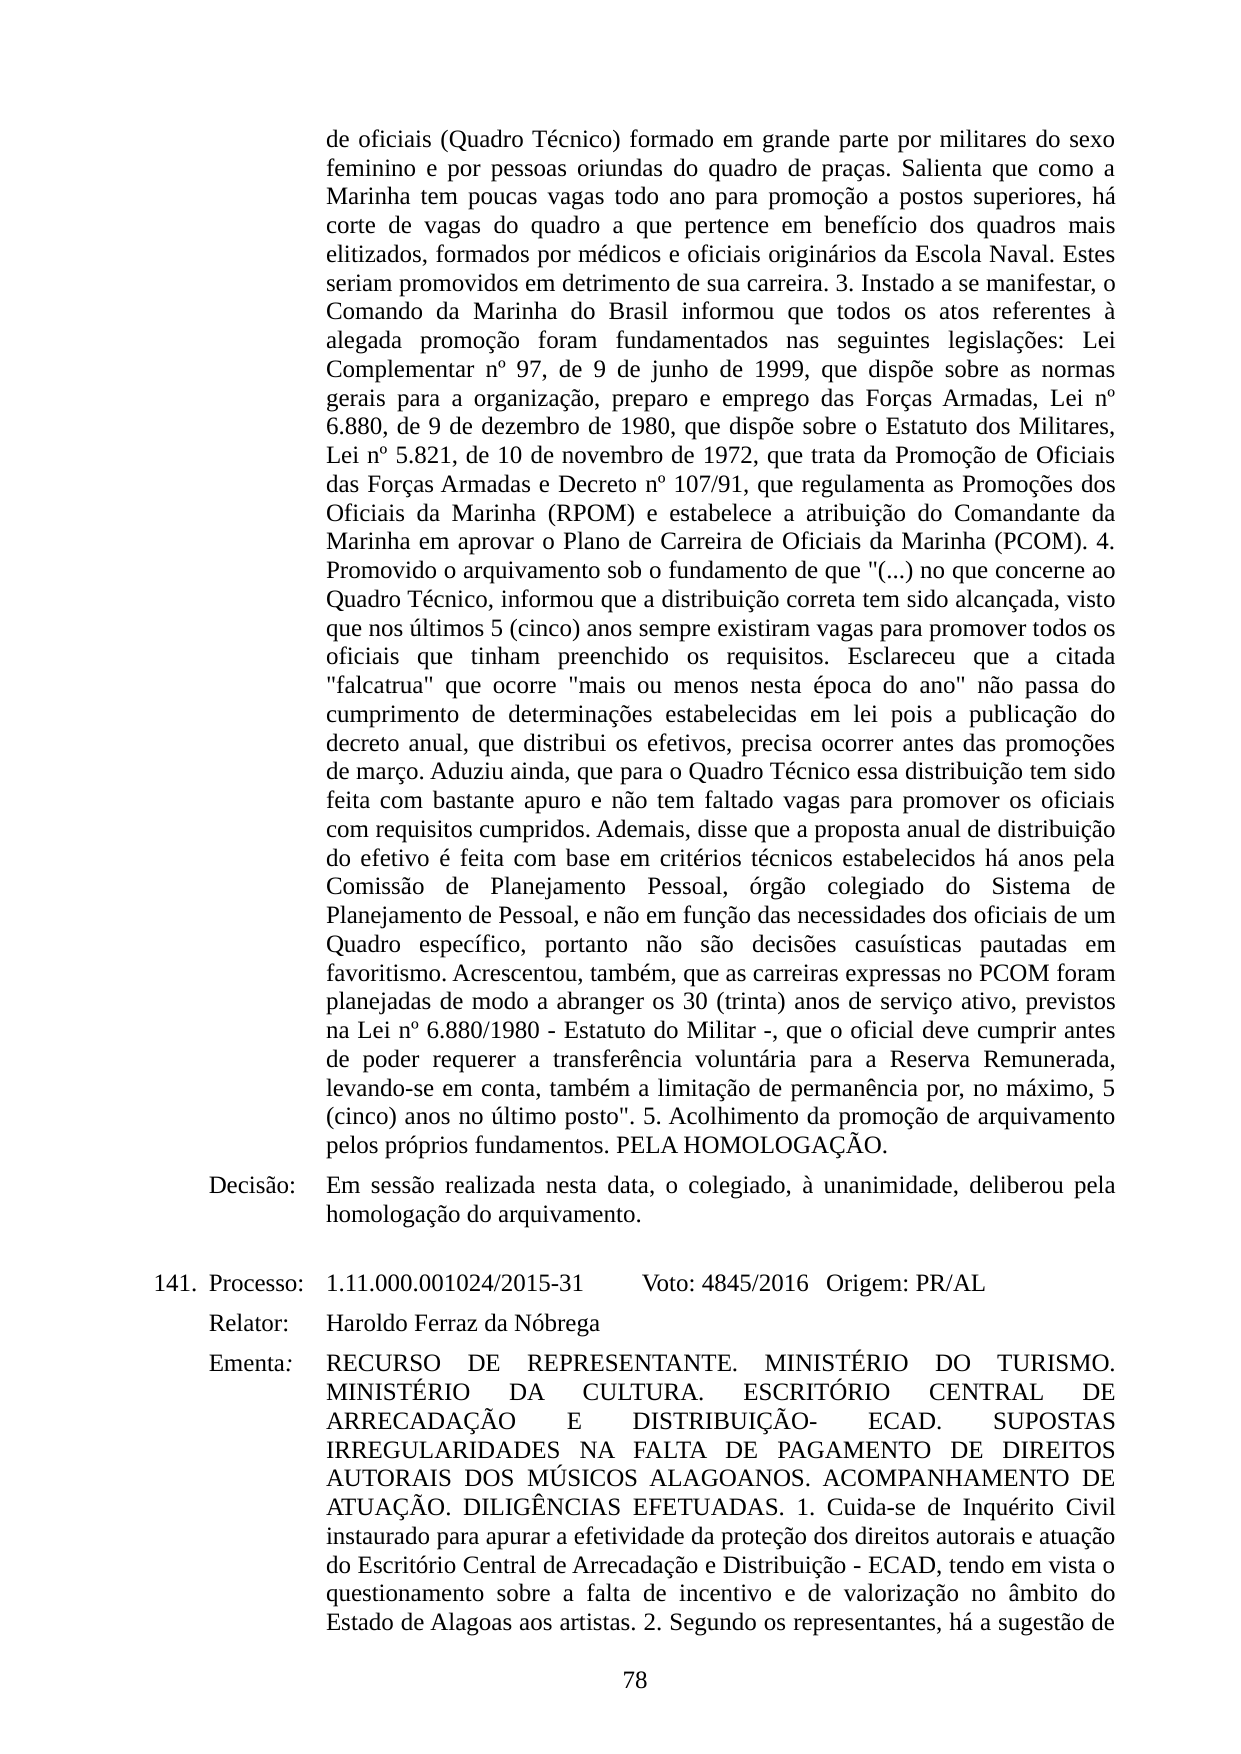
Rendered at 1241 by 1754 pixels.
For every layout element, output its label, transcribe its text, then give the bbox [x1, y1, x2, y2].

table_cell de oficiais (Quadro Técnico) formado em grande parte por militares do sexo feminino e por pessoas oriundas do quadro de praças. Salienta que como a Marinha tem poucas vagas todo ano para promoção a postos superiores, há corte de vagas do quadro a que pertence em benefício dos quadros mais elitizados, formados por médicos e oficiais originários da Escola Naval. Estes seriam promovidos em detrimento de sua carreira. 3. Instado a se manifestar, o Comando da Marinha do Brasil informou que todos os atos referentes à alegada promoção foram fundamentados nas seguintes legislações: Lei Complementar nº 97, de 9 de junho de 1999, que dispõe sobre as normas gerais para a organização, preparo e emprego das Forças Armadas, Lei nº 6.880, de 9 de dezembro de 1980, que dispõe sobre o Estatuto dos Militares, Lei nº 5.821, de 10 de novembro de 1972, que trata da Promoção de Oficiais das Forças Armadas e Decreto nº 107/91, que regulamenta as Promoções dos Oficiais da Marinha (RPOM) e estabelece a atribuição do Comandante da Marinha em aprovar o Plano de Carreira de Oficiais da Marinha (PCOM). 4. Promovido o arquivamento sob o fundamento de que "(...) no que concerne ao Quadro Técnico, informou que a distribuição correta tem sido alcançada, visto que nos últimos 5 (cinco) anos sempre existiram vagas para promover todos os oficiais que tinham preenchido os requisitos. Esclareceu que a citada "falcatrua" que ocorre "mais ou menos nesta época do ano" não passa do cumprimento de determinações estabelecidas em lei pois a publicação do decreto anual, que distribui os efetivos, precisa ocorrer antes das promoções de março. Aduziu ainda, que para o Quadro Técnico essa distribuição tem sido feita com bastante apuro e não tem faltado vagas para promover os oficiais com requisitos cumpridos. Ademais, disse que a proposta anual de distribuição do efetivo é feita com base em critérios técnicos estabelecidos há anos pela Comissão de Planejamento Pessoal, órgão colegiado do Sistema de Planejamento de Pessoal, e não em função das necessidades dos oficiais de um Quadro específico, portanto não são decisões casuísticas pautadas em favoritismo. Acrescentou, também, que as carreiras expressas no PCOM foram planejadas de modo a abranger os 30 (trinta) anos de serviço ativo, previstos na Lei nº 6.880/1980 - Estatuto do Militar -, que o oficial deve cumprir antes de poder requerer a transferência voluntária para a Reserva Remunerada, levando-se em conta, também a limitação de permanência por, no máximo, 5 (cinco) anos no último posto". 5. Acolhimento da promoção de arquivamento pelos próprios fundamentos. PELA HOMOLOGAÇÃO. [320, 118, 1122, 1164]
table_header Processo: [203, 1262, 320, 1302]
table_header 141. [148, 1262, 203, 1302]
table_cell [148, 1165, 203, 1233]
table_cell Haroldo Ferraz da Nóbrega [320, 1303, 1122, 1343]
table_cell RECURSO DE REPRESENTANTE. MINISTÉRIO DO TURISMO. MINISTÉRIO DA CULTURA. ESCRITÓRIO CENTRAL DE ARRECADAÇÃO E DISTRIBUIÇÃO- ECAD. SUPOSTAS IRREGULARIDADES NA FALTA DE PAGAMENTO DE DIREITOS AUTORAIS DOS MÚSICOS ALAGOANOS. ACOMPANHAMENTO DE ATUAÇÃO. DILIGÊNCIAS EFETUADAS. 1. Cuida-se de Inquérito Civil instaurado para apurar a efetividade da proteção dos direitos autorais e atuação do Escritório Central de Arrecadação e Distribuição - ECAD, tendo em vista o questionamento sobre a falta de incentivo e de valorização no âmbito do Estado de Alagoas aos artistas. 2. Segundo os representantes, há a sugestão de [320, 1343, 1122, 1642]
table_cell [148, 1343, 203, 1642]
table_cell [148, 1303, 203, 1343]
table_cell Ementa: [203, 1343, 320, 1642]
table_header 1.11.000.001024/2015-31 [320, 1262, 636, 1302]
table_cell [148, 118, 203, 1164]
table_cell Decisão: [203, 1165, 320, 1233]
table_cell [203, 118, 320, 1164]
table_cell Em sessão realizada nesta data, o colegiado, à unanimidade, deliberou pela homologação do arquivamento. [320, 1165, 1122, 1233]
table_header Voto: 4845/2016 [636, 1262, 820, 1302]
table_cell Relator: [203, 1303, 320, 1343]
table_header Origem: PR/AL [820, 1262, 1122, 1302]
